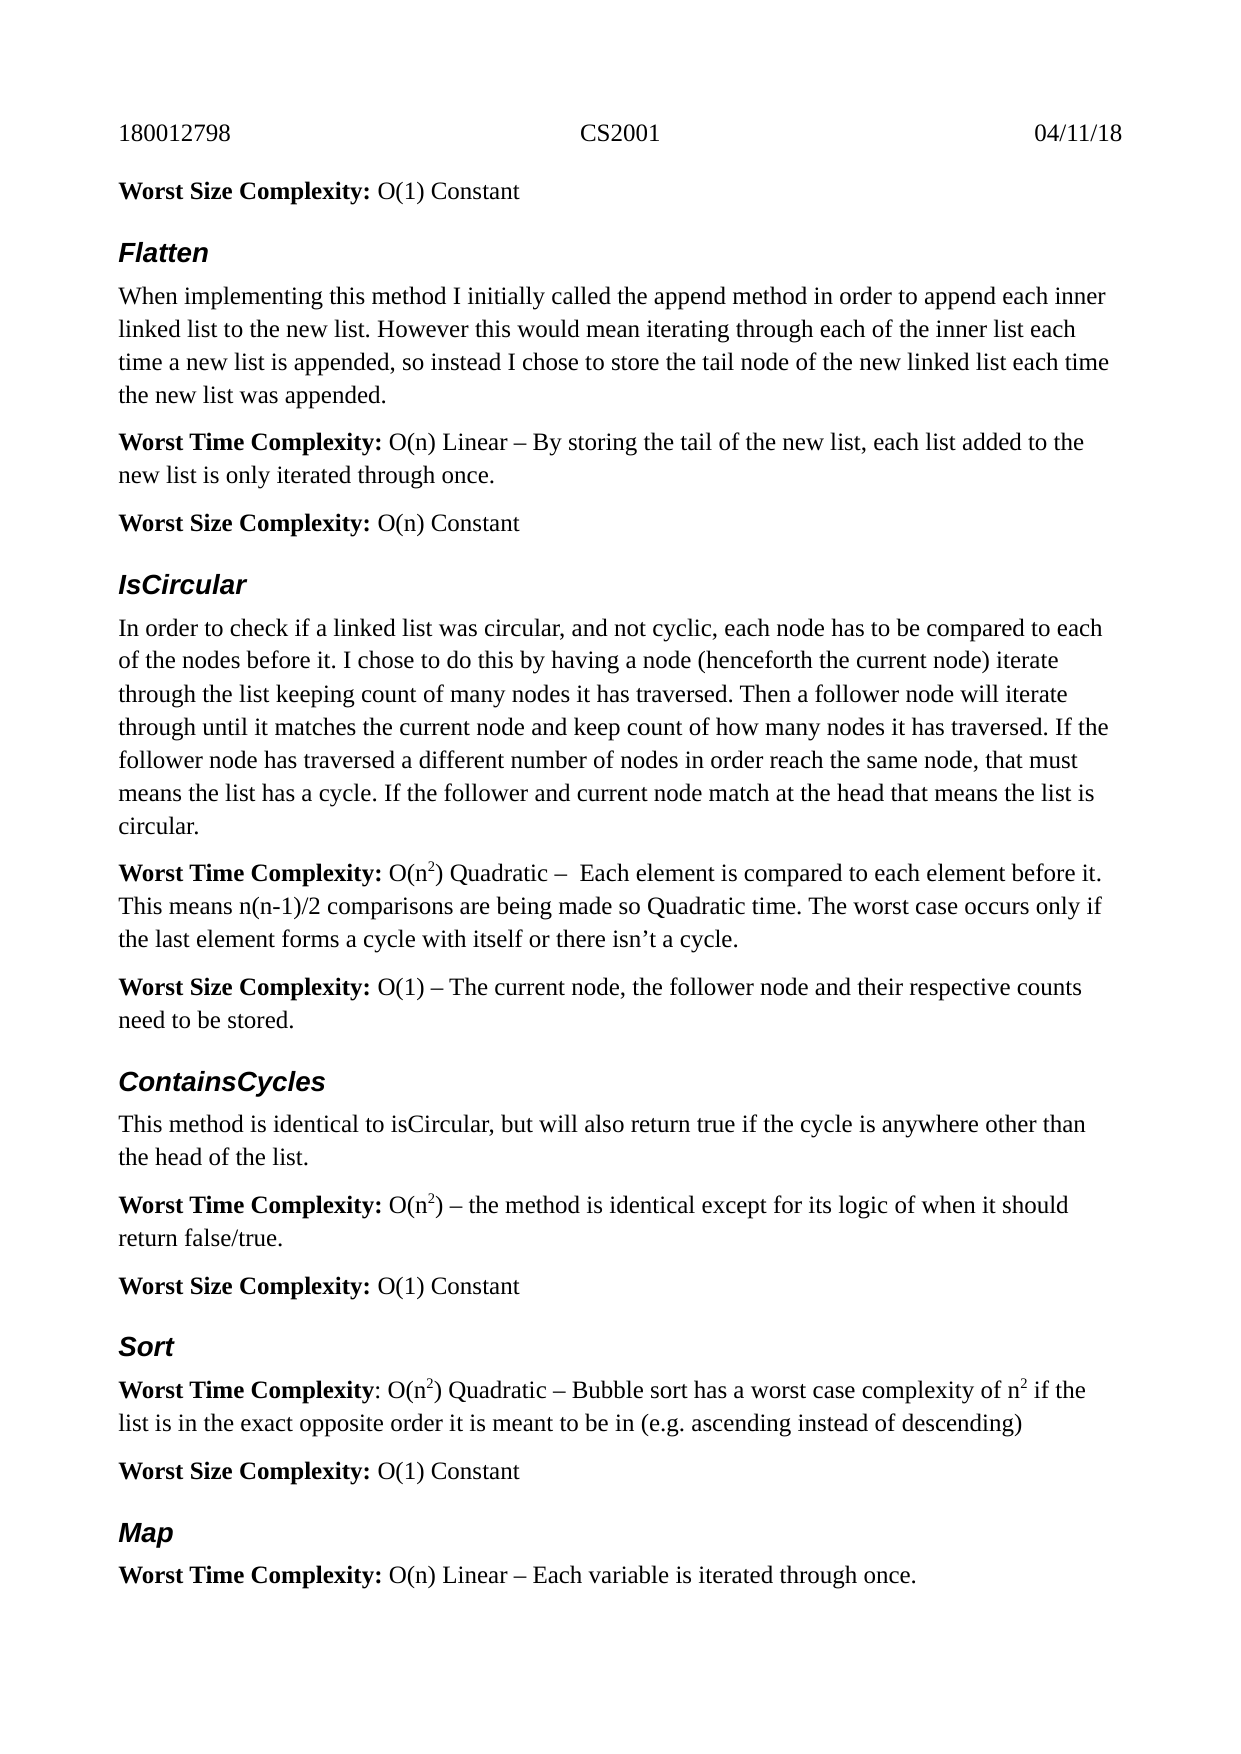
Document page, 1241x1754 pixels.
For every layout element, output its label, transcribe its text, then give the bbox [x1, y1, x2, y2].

subtitle Map [118, 1516, 1122, 1548]
text Worst Time Complexity: O(n2) Quadratic – Each element is compared to each element before it. This means n(n-1)/2 comparisons are being made so Quadratic time. The worst case occurs only if the last element forms a cycle with itself or there isn’t a cycle. [118, 858, 1122, 953]
subtitle IsCircular [118, 568, 1122, 600]
text Worst Time Complexity: O(n2) Quadratic – Bubble sort has a worst case complexity of n2 if the list is in the exact opposite order it is meant to be in (e.g. ascending instead of descending) [118, 1375, 1122, 1437]
subtitle ContainsCycles [118, 1065, 1122, 1097]
text When implementing this method I initially called the append method in order to append each inner linked list to the new list. However this would mean iterating through each of the inner list each time a new list is appended, so instead I chose to store the tail node of the new linked list each time the new list was appended. [118, 281, 1122, 409]
subtitle Sort [118, 1331, 1122, 1363]
text Worst Size Complexity: O(1) Constant [118, 176, 1122, 205]
subtitle Flatten [118, 236, 1122, 268]
text Worst Time Complexity: O(n) Linear – By storing the tail of the new list, each list added to the new list is only iterated through once. [118, 427, 1122, 489]
text Worst Time Complexity: O(n) Linear – Each variable is iterated through once. [118, 1560, 1122, 1589]
text This method is identical to isCircular, but will also return true if the cycle is anywhere other than the head of the list. [118, 1109, 1122, 1171]
text In order to check if a linked list was circular, and not cyclic, each node has to be compared to each of the nodes before it. I chose to do this by having a node (henceforth the current node) iterate through the list keeping count of many nodes it has traversed. Then a follower node will iterate through until it matches the current node and keep count of how many nodes it has traversed. If the follower node has traversed a different number of nodes in order reach the same node, that must means the list has a cycle. If the follower and current node match at the head that means the list is circular. [118, 613, 1122, 839]
text Worst Size Complexity: O(1) Constant [118, 1456, 1122, 1484]
text Worst Size Complexity: O(1) – The current node, the follower node and their respective counts need to be stored. [118, 972, 1122, 1034]
text Worst Size Complexity: O(1) Constant [118, 1271, 1122, 1299]
text Worst Time Complexity: O(n2) – the method is identical except for its logic of when it should return false/true. [118, 1190, 1122, 1252]
text Worst Size Complexity: O(n) Constant [118, 508, 1122, 537]
